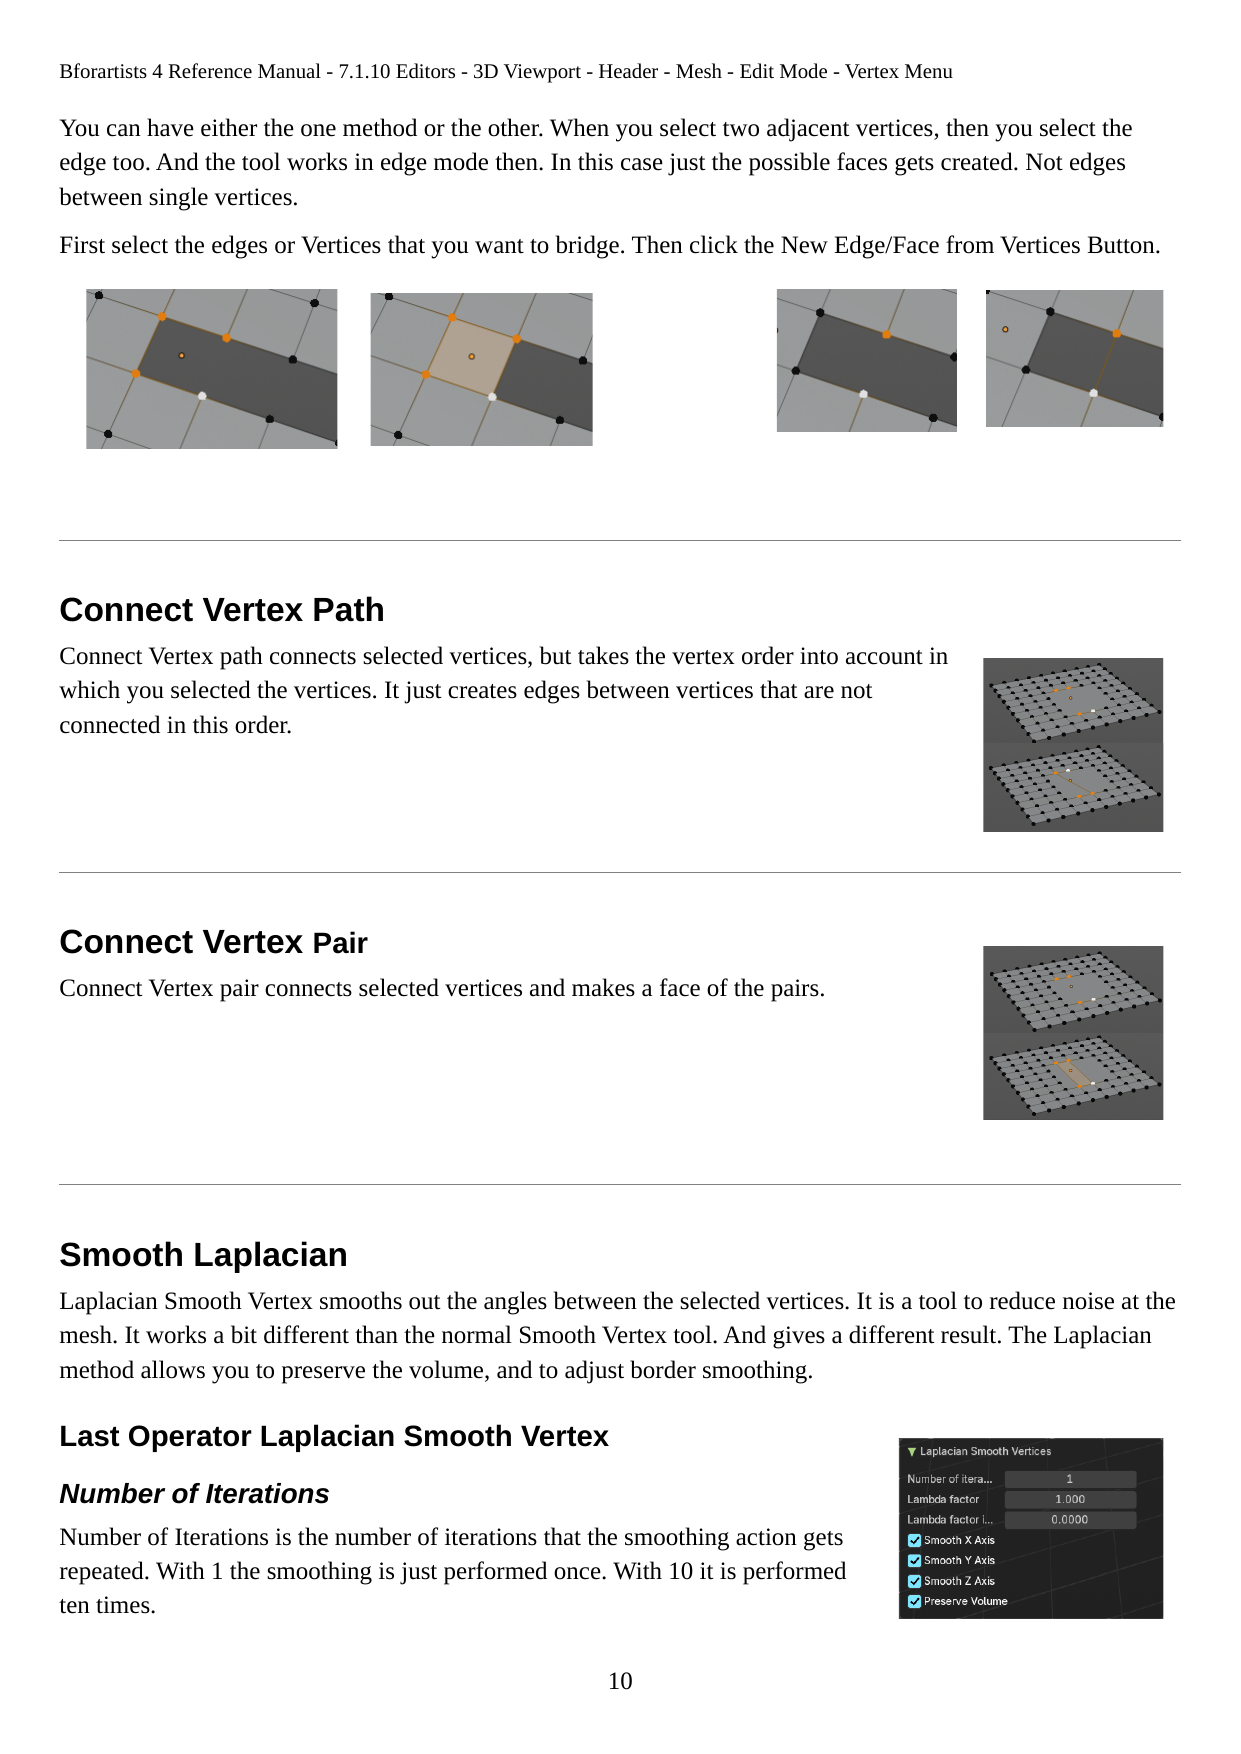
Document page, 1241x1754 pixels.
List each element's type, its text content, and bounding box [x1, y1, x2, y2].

text Connect Vertex pair connects selected vertices and makes a face of the pairs. [59, 973, 983, 1002]
text You can have either the one method or the other. When you select two adjacent vertices, then you select the edge too. And the tool works in edge mode then. In this case just the possible faces gets created. Not edges between single vertices. [59, 113, 1181, 210]
picture [983, 658, 1164, 832]
subtitle Last Operator Laplacian Smooth Vertex [59, 1418, 1181, 1452]
subtitle Smooth Laplacian [59, 1235, 1181, 1273]
picture [986, 290, 1164, 427]
subtitle Number of Iterations [59, 1477, 898, 1509]
text Laplacian Smooth Vertex smooths out the angles between the selected vertices. It is a tool to reduce noise at the mesh. It works a bit different than the normal Smooth Vertex tool. And gives a different result. The Laplacian method allows you to preserve the volume, and to adjust border smoothing. [59, 1286, 1181, 1383]
picture [983, 946, 1164, 1120]
picture [776, 289, 957, 432]
picture [898, 1438, 1164, 1619]
subtitle Connect Vertex Path [59, 590, 1181, 629]
picture [86, 289, 338, 449]
text Number of Iterations is the number of iterations that the smoothing action gets repeated. With 1 the smoothing is just performed once. With 10 it is performed ten times. [59, 1522, 898, 1619]
text First select the edges or Vertices that you want to bridge. Then click the New Edge/Face from Vertices Button. [59, 231, 1181, 259]
subtitle Connect Vertex Pair [59, 922, 1181, 961]
subtitle [1164, 1477, 1181, 1509]
text Connect Vertex path connects selected vertices, but takes the vertex order into account in which you selected the vertices. It just creates edges between vertices that are not connected in this order. [59, 641, 1181, 739]
picture [370, 293, 593, 446]
